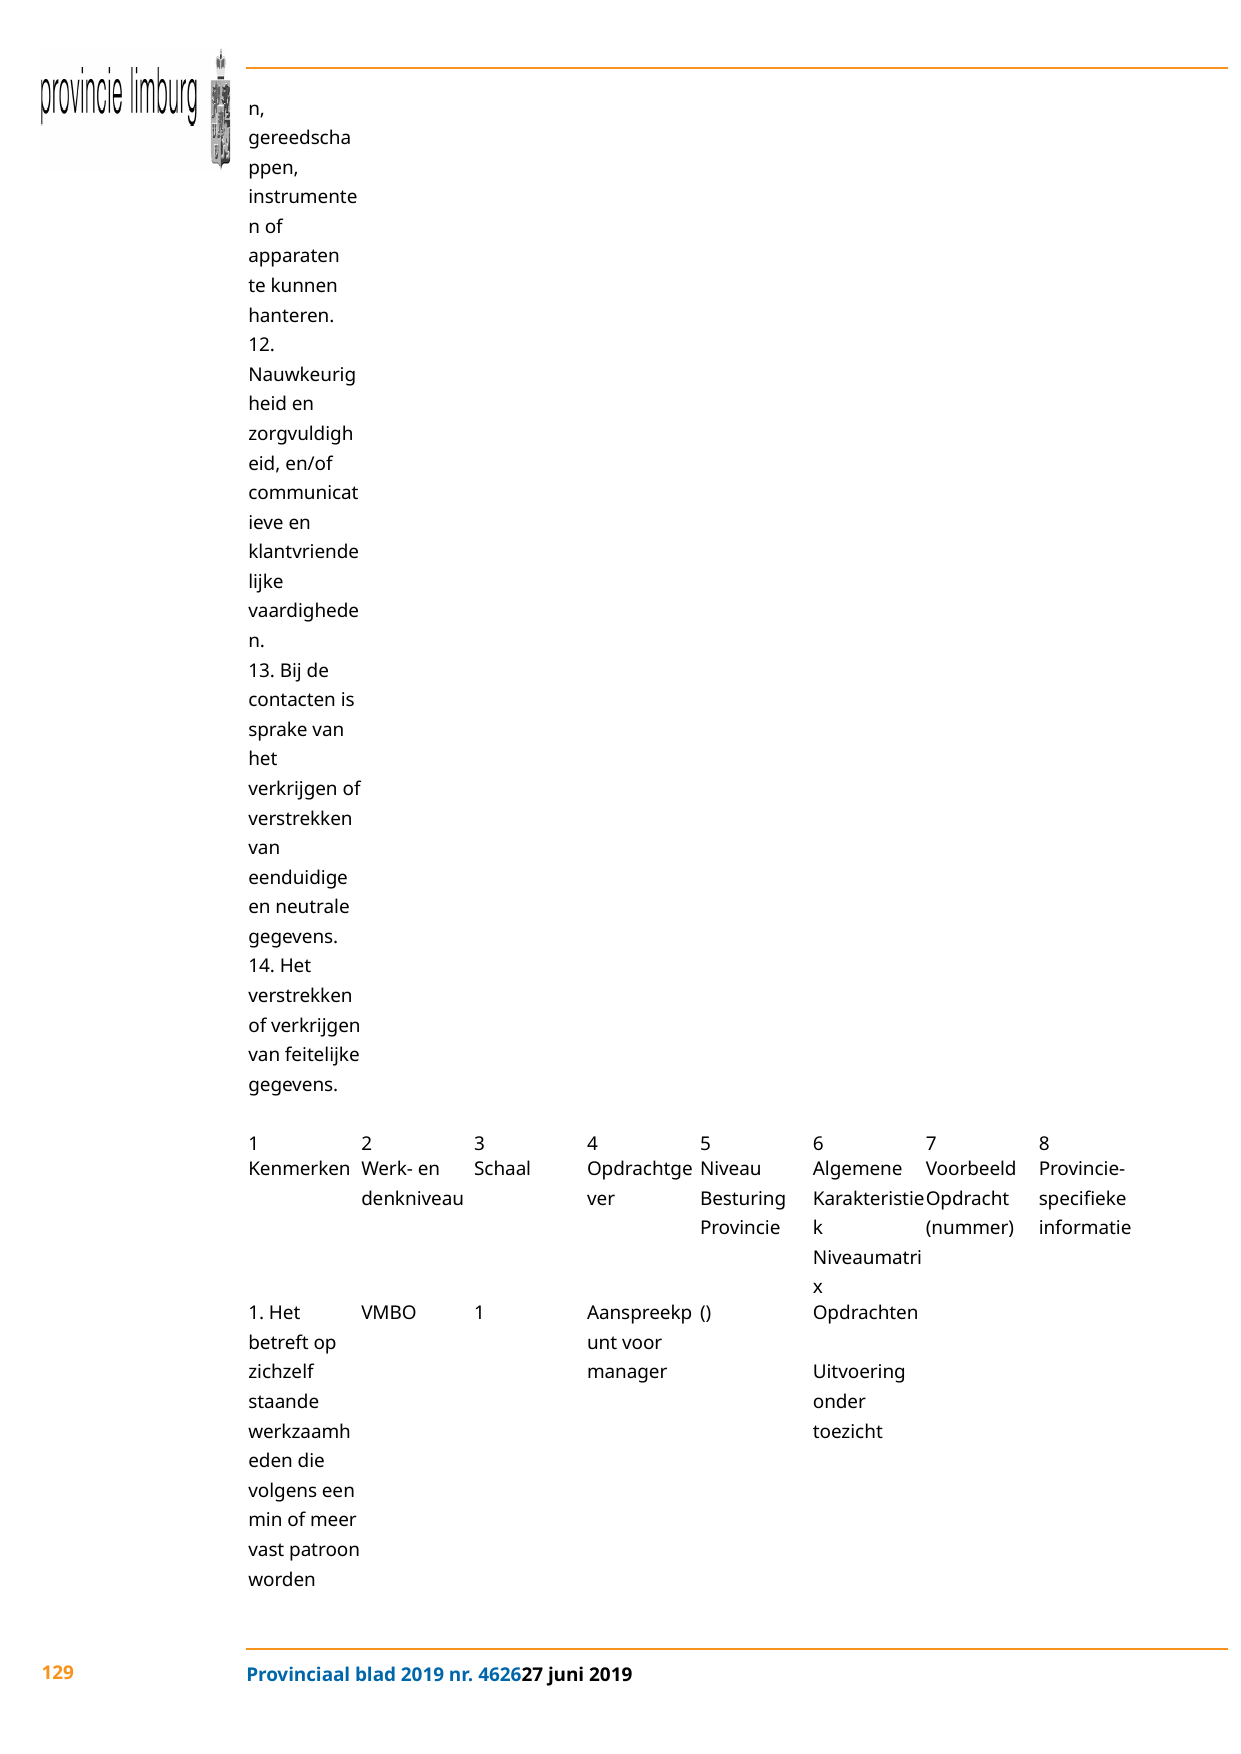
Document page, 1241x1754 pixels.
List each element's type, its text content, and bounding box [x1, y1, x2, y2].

table_cell n, gereedschappen, instrumenten of apparaten te kunnen hanteren. 12. Nauwkeurigheid en zorgvuldigheid, en/of communicatieve en klantvriendelijke vaardigheden. 13. Bij de contacten is sprake van het verkrijgen of verstrekken van eenduidige en neutrale gegevens. 14. Het verstrekken of verkrijgen van feitelijke gegevens. [248, 95, 361, 1097]
table_cell [361, 95, 474, 1097]
table_cell 1. Het betreft op zichzelf staande werkzaamheden die volgens een min of meer vast patroon worden [248, 1300, 361, 1591]
table_cell 1 [474, 1300, 587, 1591]
table_cell [587, 95, 700, 1097]
table_header 1 [248, 1130, 361, 1155]
table_cell [926, 95, 1038, 1097]
table_cell Kenmerken [248, 1155, 361, 1299]
table_cell [1039, 95, 1152, 1097]
table_cell Voorbeeld Opdracht (nummer) [926, 1155, 1038, 1299]
table_cell Werk- en denkniveau [361, 1155, 474, 1299]
table_cell Schaal [474, 1155, 587, 1299]
picture [41, 47, 231, 172]
table_header 4 [587, 1130, 700, 1155]
table_cell Niveau Besturing Provincie [700, 1155, 813, 1299]
table_cell [813, 95, 926, 1097]
table_cell Algemene Karakteristiek Niveaumatrix [813, 1155, 926, 1299]
table_header 5 [700, 1130, 813, 1155]
table_cell () [700, 1300, 813, 1591]
table_cell [1039, 1300, 1152, 1591]
table_cell [474, 95, 587, 1097]
table_cell [926, 1300, 1038, 1591]
table_cell Provincie-specifieke informatie [1039, 1155, 1152, 1299]
table_cell Aanspreekpunt voor manager [587, 1300, 700, 1591]
table_cell VMBO [361, 1300, 474, 1591]
table_header 6 [813, 1130, 926, 1155]
table_header 8 [1039, 1130, 1152, 1155]
table_cell Opdrachtgever [587, 1155, 700, 1299]
table_header 3 [474, 1130, 587, 1155]
table_header 2 [361, 1130, 474, 1155]
table_header 7 [926, 1130, 1038, 1155]
table_cell Opdrachten Uitvoering onder toezicht [813, 1300, 926, 1591]
table_cell [700, 95, 813, 1097]
